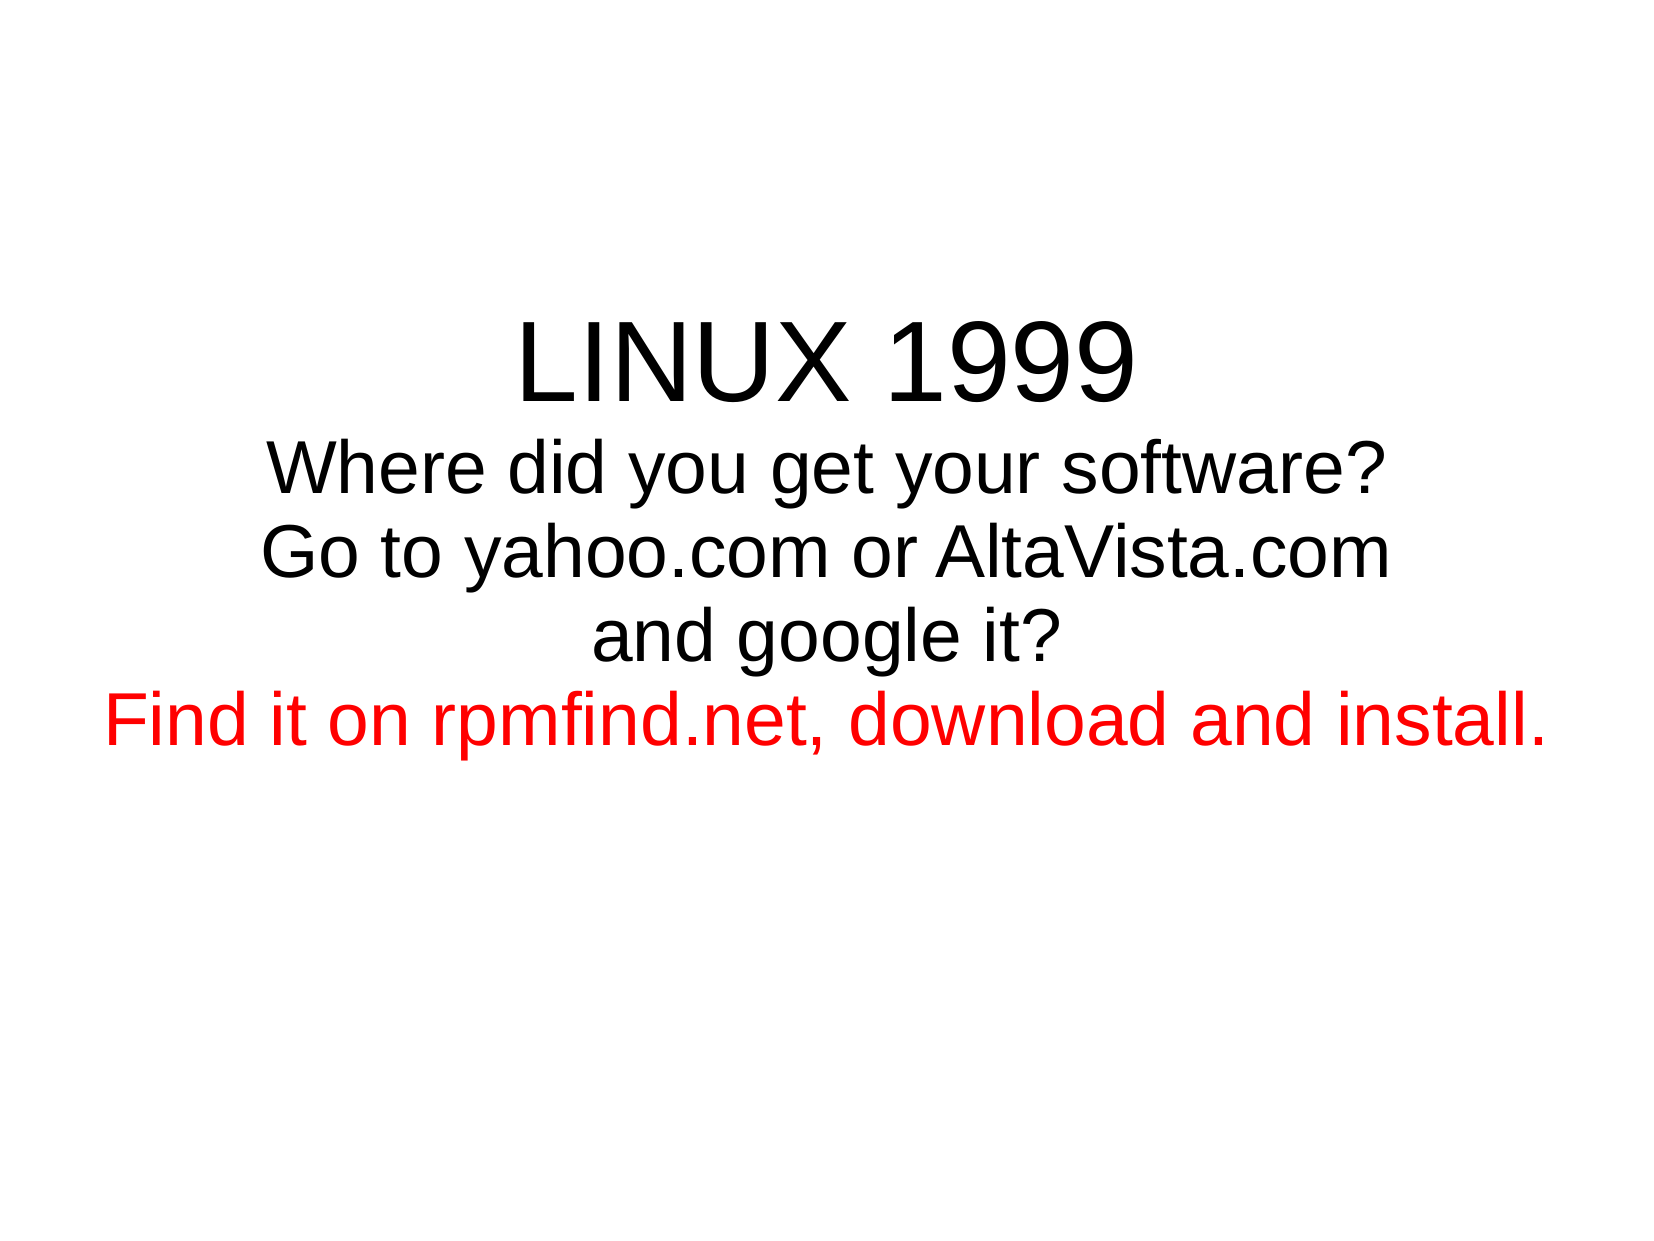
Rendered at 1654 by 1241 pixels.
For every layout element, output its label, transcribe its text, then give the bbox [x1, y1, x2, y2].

subtitle LINUX 1999 Where did you get your software? Go to yahoo.com or AltaVista.com and google it? Find it on rpmfind.net, download and install. [82, 49, 1571, 1010]
